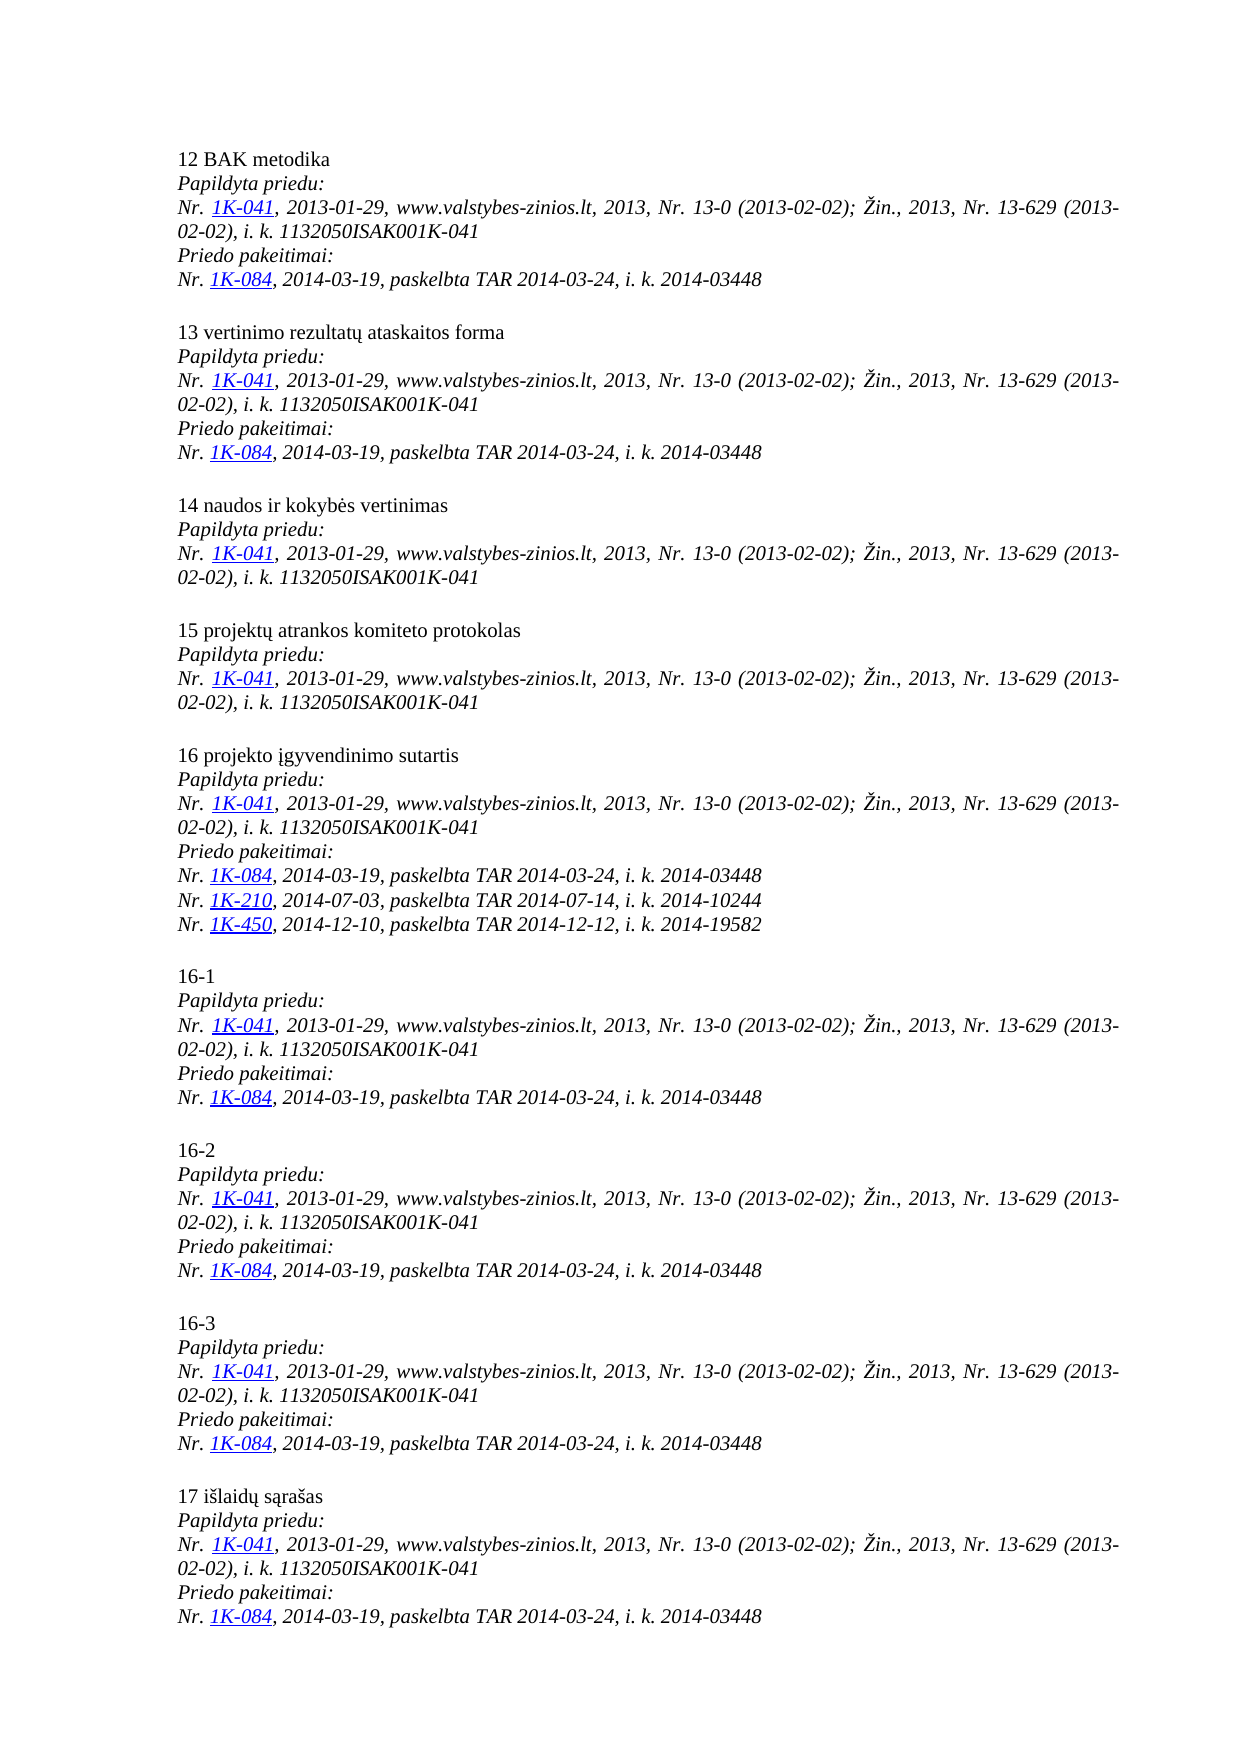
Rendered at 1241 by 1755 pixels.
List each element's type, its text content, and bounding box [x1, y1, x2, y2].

text Nr. 1K-041, 2013-01-29, www.valstybes-zinios.lt, 2013, Nr. 13-0 (2013-02-02); Žin., 2013, Nr. 13-629 (2013-02-02), i. k. 1132050ISAK001K-041 [177, 195, 1122, 243]
text 15 projektų atrankos komiteto protokolas [177, 618, 1122, 642]
text 12 BAK metodika [177, 147, 1122, 171]
text Nr. 1K-041, 2013-01-29, www.valstybes-zinios.lt, 2013, Nr. 13-0 (2013-02-02); Žin., 2013, Nr. 13-629 (2013-02-02), i. k. 1132050ISAK001K-041 [177, 1359, 1122, 1407]
text Priedo pakeitimai: [177, 1407, 1122, 1431]
text Papildyta priedu: [177, 988, 1122, 1012]
text Papildyta priedu: [177, 642, 1122, 666]
text Nr. 1K-084, 2014-03-19, paskelbta TAR 2014-03-24, i. k. 2014-03448 [177, 1604, 1122, 1628]
text Papildyta priedu: [177, 344, 1122, 368]
text Nr. 1K-210, 2014-07-03, paskelbta TAR 2014-07-14, i. k. 2014-10244 [177, 887, 1122, 912]
text 16-1 [177, 964, 1122, 988]
text Nr. 1K-084, 2014-03-19, paskelbta TAR 2014-03-24, i. k. 2014-03448 [177, 1431, 1122, 1455]
text Nr. 1K-084, 2014-03-19, paskelbta TAR 2014-03-24, i. k. 2014-03448 [177, 440, 1122, 464]
text 17 išlaidų sąrašas [177, 1484, 1122, 1508]
text Nr. 1K-041, 2013-01-29, www.valstybes-zinios.lt, 2013, Nr. 13-0 (2013-02-02); Žin., 2013, Nr. 13-629 (2013-02-02), i. k. 1132050ISAK001K-041 [177, 1012, 1122, 1061]
text 16 projekto įgyvendinimo sutartis [177, 743, 1122, 767]
text 16-3 [177, 1311, 1122, 1335]
text Nr. 1K-041, 2013-01-29, www.valstybes-zinios.lt, 2013, Nr. 13-0 (2013-02-02); Žin., 2013, Nr. 13-629 (2013-02-02), i. k. 1132050ISAK001K-041 [177, 1532, 1122, 1580]
text Nr. 1K-084, 2014-03-19, paskelbta TAR 2014-03-24, i. k. 2014-03448 [177, 1085, 1122, 1109]
text Papildyta priedu: [177, 1335, 1122, 1359]
text Nr. 1K-084, 2014-03-19, paskelbta TAR 2014-03-24, i. k. 2014-03448 [177, 1258, 1122, 1282]
text Papildyta priedu: [177, 1508, 1122, 1532]
text 16-2 [177, 1137, 1122, 1162]
text Priedo pakeitimai: [177, 1234, 1122, 1258]
text Papildyta priedu: [177, 171, 1122, 195]
text Papildyta priedu: [177, 517, 1122, 541]
text Nr. 1K-041, 2013-01-29, www.valstybes-zinios.lt, 2013, Nr. 13-0 (2013-02-02); Žin., 2013, Nr. 13-629 (2013-02-02), i. k. 1132050ISAK001K-041 [177, 1186, 1122, 1234]
text Nr. 1K-041, 2013-01-29, www.valstybes-zinios.lt, 2013, Nr. 13-0 (2013-02-02); Žin., 2013, Nr. 13-629 (2013-02-02), i. k. 1132050ISAK001K-041 [177, 791, 1122, 839]
text Priedo pakeitimai: [177, 1580, 1122, 1604]
text Nr. 1K-450, 2014-12-10, paskelbta TAR 2014-12-12, i. k. 2014-19582 [177, 912, 1122, 936]
text Nr. 1K-084, 2014-03-19, paskelbta TAR 2014-03-24, i. k. 2014-03448 [177, 863, 1122, 887]
text 13 vertinimo rezultatų ataskaitos forma [177, 320, 1122, 344]
text Nr. 1K-041, 2013-01-29, www.valstybes-zinios.lt, 2013, Nr. 13-0 (2013-02-02); Žin., 2013, Nr. 13-629 (2013-02-02), i. k. 1132050ISAK001K-041 [177, 541, 1122, 589]
text Papildyta priedu: [177, 1162, 1122, 1186]
text Priedo pakeitimai: [177, 1061, 1122, 1085]
text 14 naudos ir kokybės vertinimas [177, 493, 1122, 517]
text Papildyta priedu: [177, 767, 1122, 791]
text Priedo pakeitimai: [177, 416, 1122, 440]
text Priedo pakeitimai: [177, 243, 1122, 267]
text Nr. 1K-041, 2013-01-29, www.valstybes-zinios.lt, 2013, Nr. 13-0 (2013-02-02); Žin., 2013, Nr. 13-629 (2013-02-02), i. k. 1132050ISAK001K-041 [177, 666, 1122, 714]
text Priedo pakeitimai: [177, 839, 1122, 863]
text Nr. 1K-084, 2014-03-19, paskelbta TAR 2014-03-24, i. k. 2014-03448 [177, 267, 1122, 291]
text Nr. 1K-041, 2013-01-29, www.valstybes-zinios.lt, 2013, Nr. 13-0 (2013-02-02); Žin., 2013, Nr. 13-629 (2013-02-02), i. k. 1132050ISAK001K-041 [177, 368, 1122, 416]
